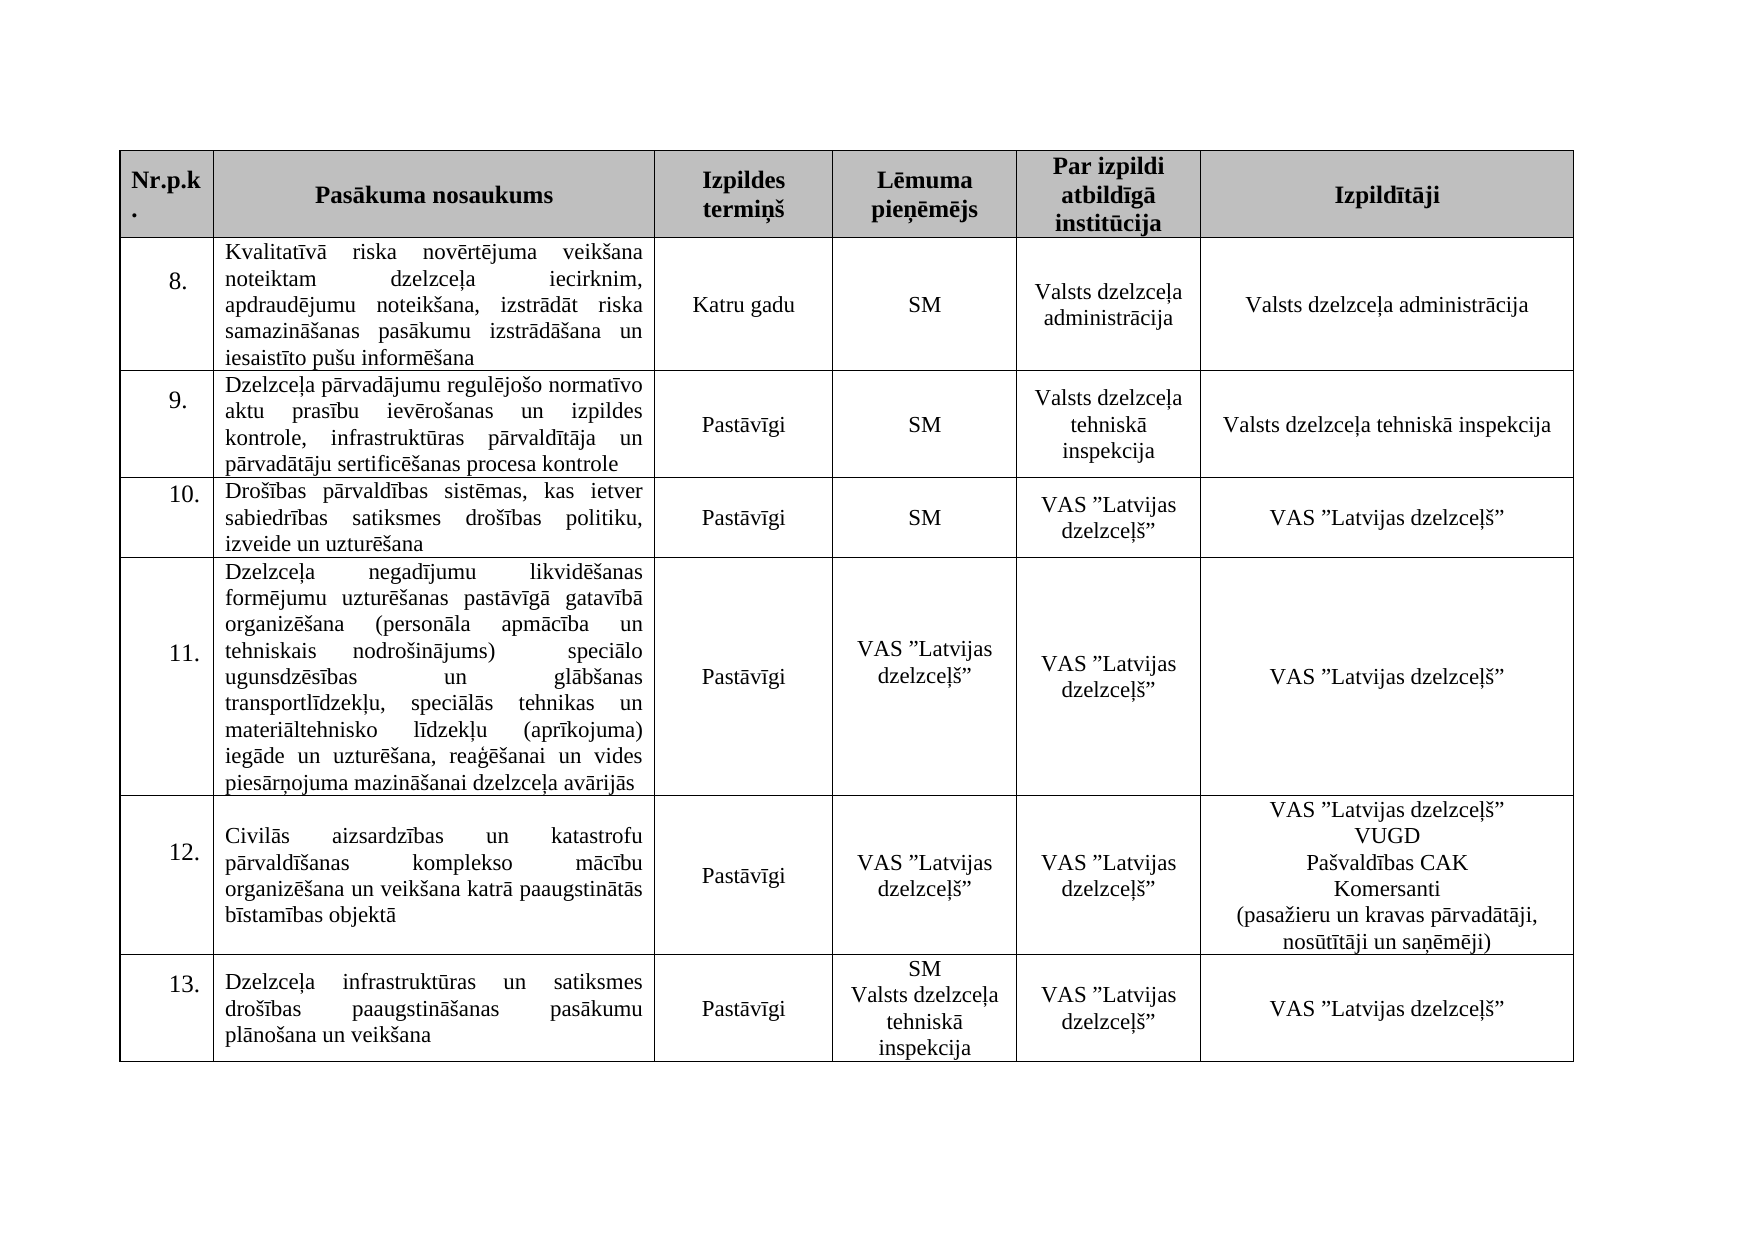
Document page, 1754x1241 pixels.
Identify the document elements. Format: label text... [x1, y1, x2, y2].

table_cell VAS ”Latvijas dzelzceļš” [1017, 796, 1200, 954]
table_cell VAS ”Latvijas dzelzceļš” [1017, 955, 1200, 1061]
table_cell [121, 796, 213, 954]
table_header Izpildītāji [1201, 151, 1573, 237]
table_cell [121, 478, 213, 557]
table_cell VAS ”Latvijas dzelzceļš” [833, 796, 1016, 954]
table_cell Pastāvīgi [655, 478, 832, 557]
table_cell Valsts dzelzceļa tehniskā inspekcija [1201, 371, 1573, 477]
table_cell Pastāvīgi [655, 558, 832, 795]
table_cell VAS ”Latvijas dzelzceļš” [833, 558, 1016, 795]
table_header Nr.p.k. [121, 151, 213, 237]
table_cell VAS ”Latvijas dzelzceļš” [1017, 478, 1200, 557]
table_cell Valsts dzelzceļa administrācija [1017, 238, 1200, 370]
table_header Lēmuma pieņēmējs [833, 151, 1016, 237]
table_cell VAS ”Latvijas dzelzceļš” [1201, 955, 1573, 1061]
table_cell SM Valsts dzelzceļa tehniskā inspekcija [833, 955, 1016, 1061]
table_cell Valsts dzelzceļa tehniskā inspekcija [1017, 371, 1200, 477]
table_cell Katru gadu [655, 238, 832, 370]
table_header Par izpildi atbildīgā institūcija [1017, 151, 1200, 237]
table_header Izpildes termiņš [655, 151, 832, 237]
table_cell Drošības pārvaldības sistēmas, kas ietver sabiedrības satiksmes drošības politiku, izveide un uzturēšana [214, 478, 654, 557]
table_cell SM [833, 371, 1016, 477]
table_cell Pastāvīgi [655, 955, 832, 1061]
table_cell Pastāvīgi [655, 796, 832, 954]
table_cell VAS ”Latvijas dzelzceļš” [1201, 478, 1573, 557]
table_cell [121, 955, 213, 1061]
table_cell Dzelzceļa pārvadājumu regulējošo normatīvo aktu prasību ievērošanas un izpildes kontrole, infrastruktūras pārvaldītāja un pārvadātāju sertificēšanas procesa kontrole [214, 371, 654, 477]
table_cell VAS ”Latvijas dzelzceļš” VUGD Pašvaldības CAK Komersanti (pasažieru un kravas pārvadātāji, nosūtītāji un saņēmēji) [1201, 796, 1573, 954]
table_cell [121, 371, 213, 477]
table_cell Dzelzceļa infrastruktūras un satiksmes drošības paaugstināšanas pasākumu plānošana un veikšana [214, 955, 654, 1061]
table_cell Valsts dzelzceļa administrācija [1201, 238, 1573, 370]
table_header Pasākuma nosaukums [214, 151, 654, 237]
table_cell [121, 558, 213, 795]
table_cell VAS ”Latvijas dzelzceļš” [1017, 558, 1200, 795]
table_cell SM [833, 238, 1016, 370]
table_cell Civilās aizsardzības un katastrofu pārvaldīšanas komplekso mācību organizēšana un veikšana katrā paaugstinātās bīstamības objektā [214, 796, 654, 954]
table_cell VAS ”Latvijas dzelzceļš” [1201, 558, 1573, 795]
table_cell Dzelzceļa negadījumu likvidēšanas formējumu uzturēšanas pastāvīgā gatavībā organizēšana (personāla apmācība un tehniskais nodrošinājums) speciālo ugunsdzēsības un glābšanas transportlīdzekļu, speciālās tehnikas un materiāltehnisko līdzekļu (aprīkojuma) iegāde un uzturēšana, reaģēšanai un vides piesārņojuma mazināšanai dzelzceļa avārijās [214, 558, 654, 795]
table_cell [121, 238, 213, 370]
table_cell SM [833, 478, 1016, 557]
table_cell Kvalitatīvā riska novērtējuma veikšana noteiktam dzelzceļa iecirknim, apdraudējumu noteikšana, izstrādāt riska samazināšanas pasākumu izstrādāšana un iesaistīto pušu informēšana [214, 238, 654, 370]
table_cell Pastāvīgi [655, 371, 832, 477]
